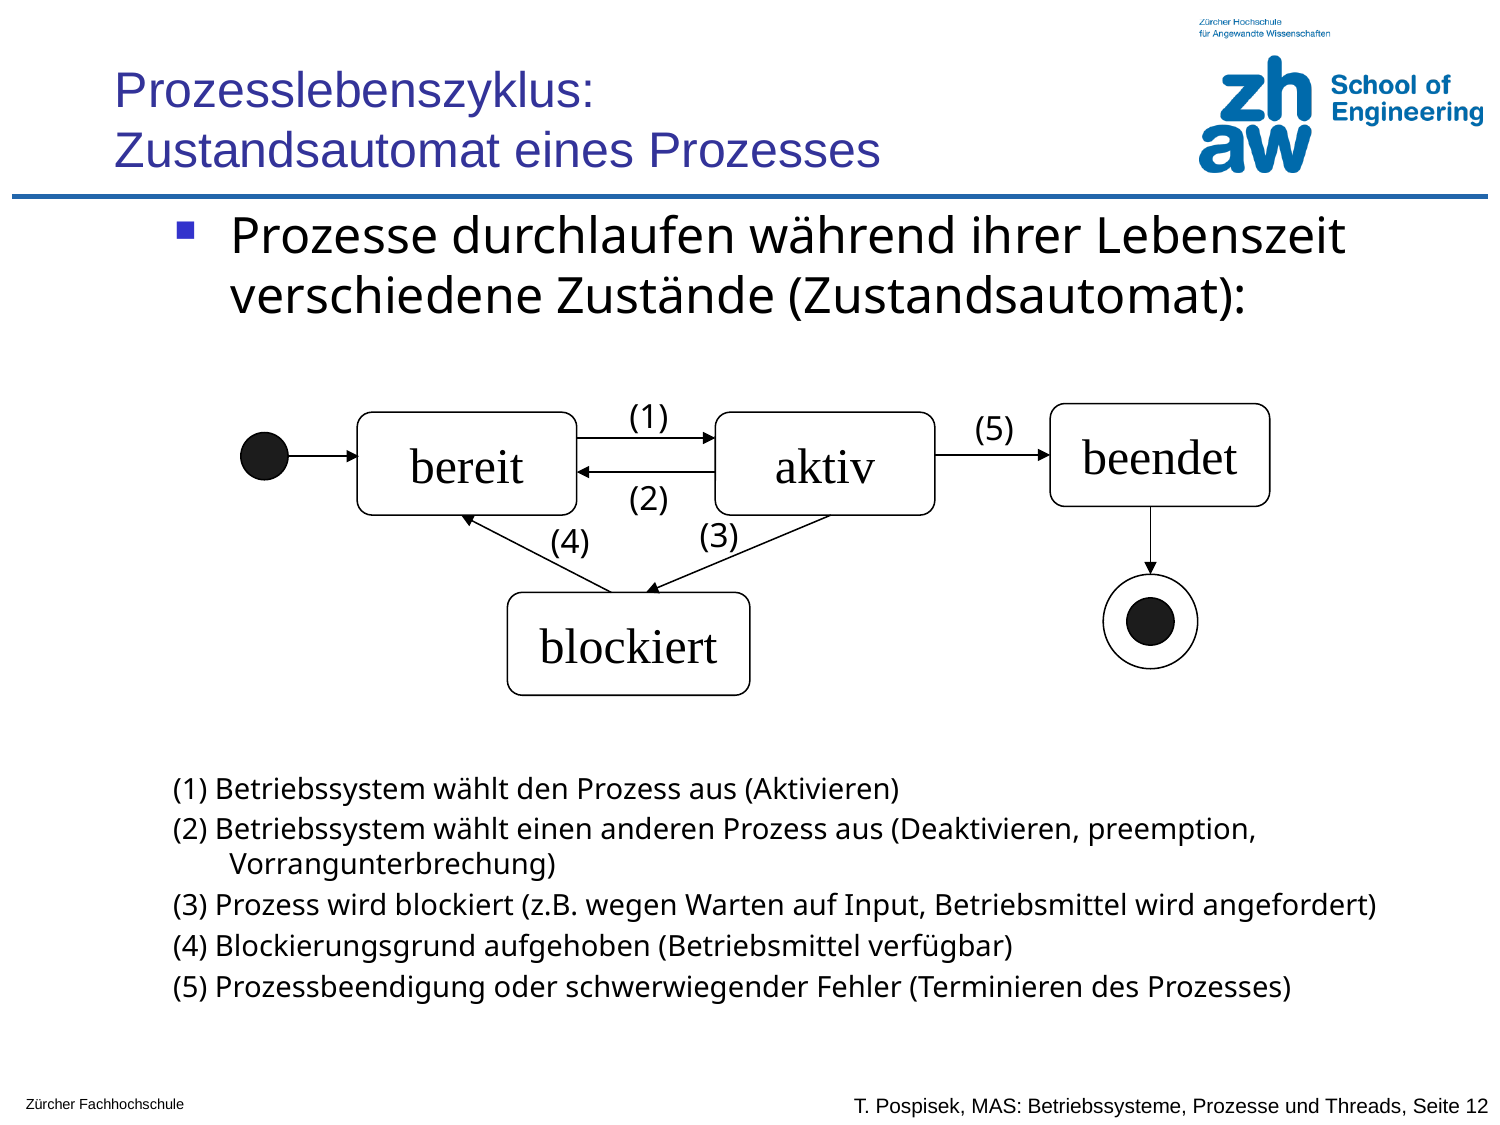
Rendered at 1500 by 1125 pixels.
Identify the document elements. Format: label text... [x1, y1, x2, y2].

text_box (1) [614, 387, 684, 443]
text_box aktiv [715, 412, 935, 516]
text_box (3) [684, 507, 754, 562]
text_box blockiert [507, 592, 750, 696]
list Prozesse durchlaufen während ihrer Lebenszeit verschiedene Zustände (Zustandsautomat): [159, 196, 1414, 762]
text_box [1103, 574, 1198, 669]
text_box [240, 432, 289, 480]
text_box (1) Betriebssystem wählt den Prozess aus (Aktivieren) (2) Betriebssystem wählt einen anderen Prozess aus (Deaktivieren, preemption, Vorrangunterbrechung) (3) Prozess wird blockiert (z.B. wegen Warten auf Input, Betriebsmittel wird angefordert) (4) Blockierungsgrund aufgehoben (Betriebsmittel verfügbar) (5) Prozessbeendigung oder schwerwiegender Fehler (Terminieren des Prozesses) [158, 762, 1500, 1013]
text_box (2) [614, 469, 684, 525]
text_box bereit [357, 412, 577, 516]
text_box (4) [535, 512, 605, 568]
title Prozesslebenszyklus: Zustandsautomat eines Prozesses [99, 72, 1379, 185]
text_box (5) [960, 399, 1029, 455]
picture [1199, 19, 1483, 173]
text_box beendet [1050, 403, 1270, 507]
